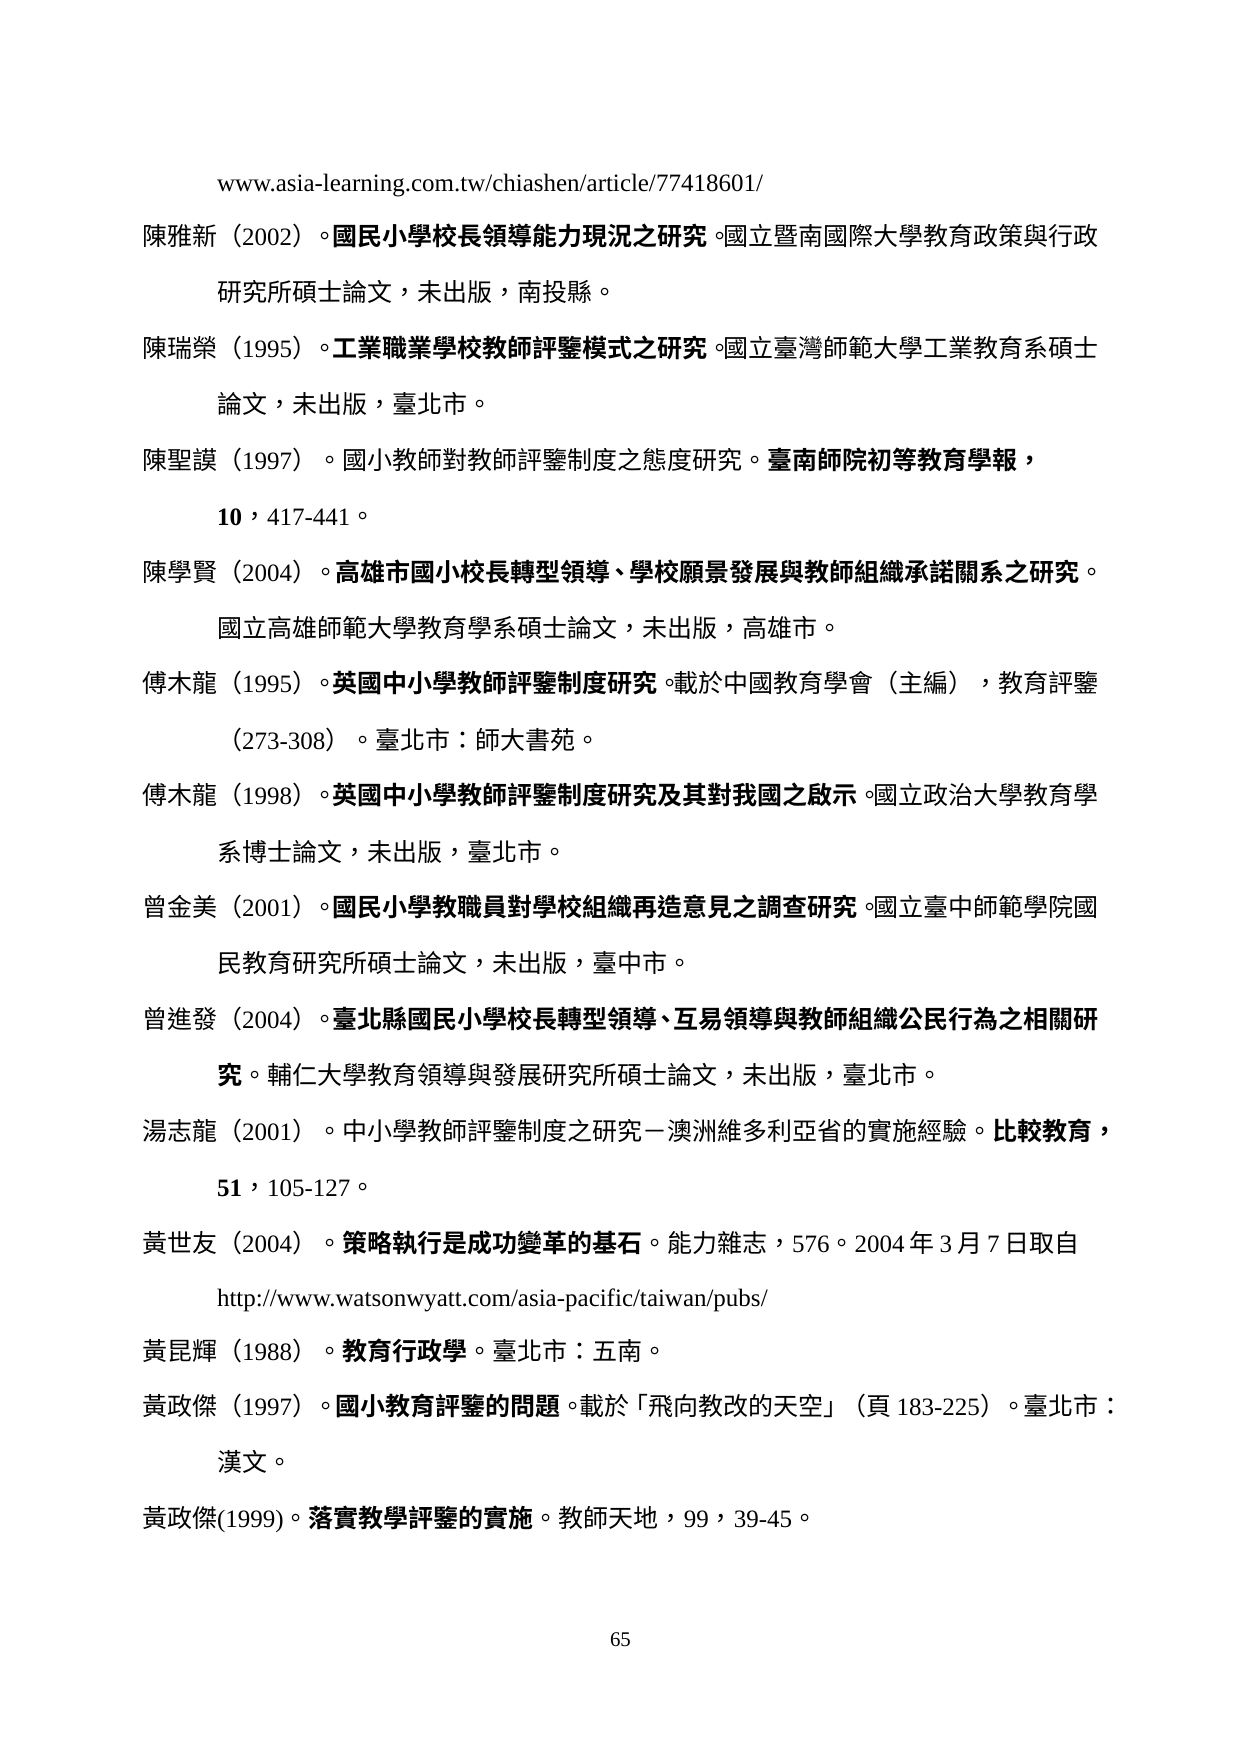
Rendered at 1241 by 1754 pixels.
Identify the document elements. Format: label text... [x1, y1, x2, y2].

text 陳雅新（2002）。國民小學校長領導能力現況之研究。國立暨南國際大學教育政策與行政研究所碩士論文，未出版，南投縣。 [142, 216, 1098, 309]
text 黃政傑（1997）。國小教育評鑒的問題。載於「飛向教改的天空」（頁183-225）。臺北市：漢文。 [142, 1386, 1098, 1480]
text 曾進發（2004）。臺北縣國民小學校長轉型領導、互易領導與教師組織公民行為之相關研究。輔仁大學教育領導與發展研究所碩士論文，未出版，臺北市。 [142, 999, 1098, 1093]
text 黃世友（2004）。策略執行是成功變革的基石。能力雜志，576。2004年3月7日取自http://www.watsonwyatt.com/asia-pacific/taiwan/pubs/ [142, 1223, 1098, 1316]
text 傅木龍（1998）。英國中小學教師評鑒制度研究及其對我國之啟示。國立政治大學教育學系博士論文，未出版，臺北市。 [142, 775, 1098, 869]
text 黃政傑(1999)。落實教學評鑒的實施。教師天地，99，39-45。 [142, 1498, 1098, 1535]
text 湯志龍（2001）。中小學教師評鑒制度之研究－澳洲維多利亞省的實施經驗。比較教育，51，105-127。 [142, 1111, 1098, 1204]
text 陳聖謨（1997）。國小教師對教師評鑒制度之態度研究。臺南師院初等教育學報，10，417-441。 [142, 439, 1098, 533]
text 傅木龍（1995）。英國中小學教師評鑒制度研究。載於中國教育學會（主編），教育評鑒（273-308）。臺北市：師大書苑。 [142, 663, 1098, 757]
text 陳瑞榮（1995）。工業職業學校教師評鑒模式之研究。國立臺灣師範大學工業教育系碩士論文，未出版，臺北市。 [142, 328, 1098, 421]
text 黃昆輝（1988）。教育行政學。臺北市：五南。 [142, 1330, 1098, 1368]
text 陳學賢（2004）。高雄市國小校長轉型領導、學校願景發展與教師組織承諾關系之研究。國立高雄師範大學教育學系碩士論文，未出版，高雄市。 [142, 551, 1098, 645]
text www.asia-learning.com.tw/chiashen/article/77418601/ [142, 164, 1098, 202]
text 曾金美（2001）。國民小學教職員對學校組織再造意見之調查研究。國立臺中師範學院國民教育研究所碩士論文，未出版，臺中市。 [142, 887, 1098, 981]
